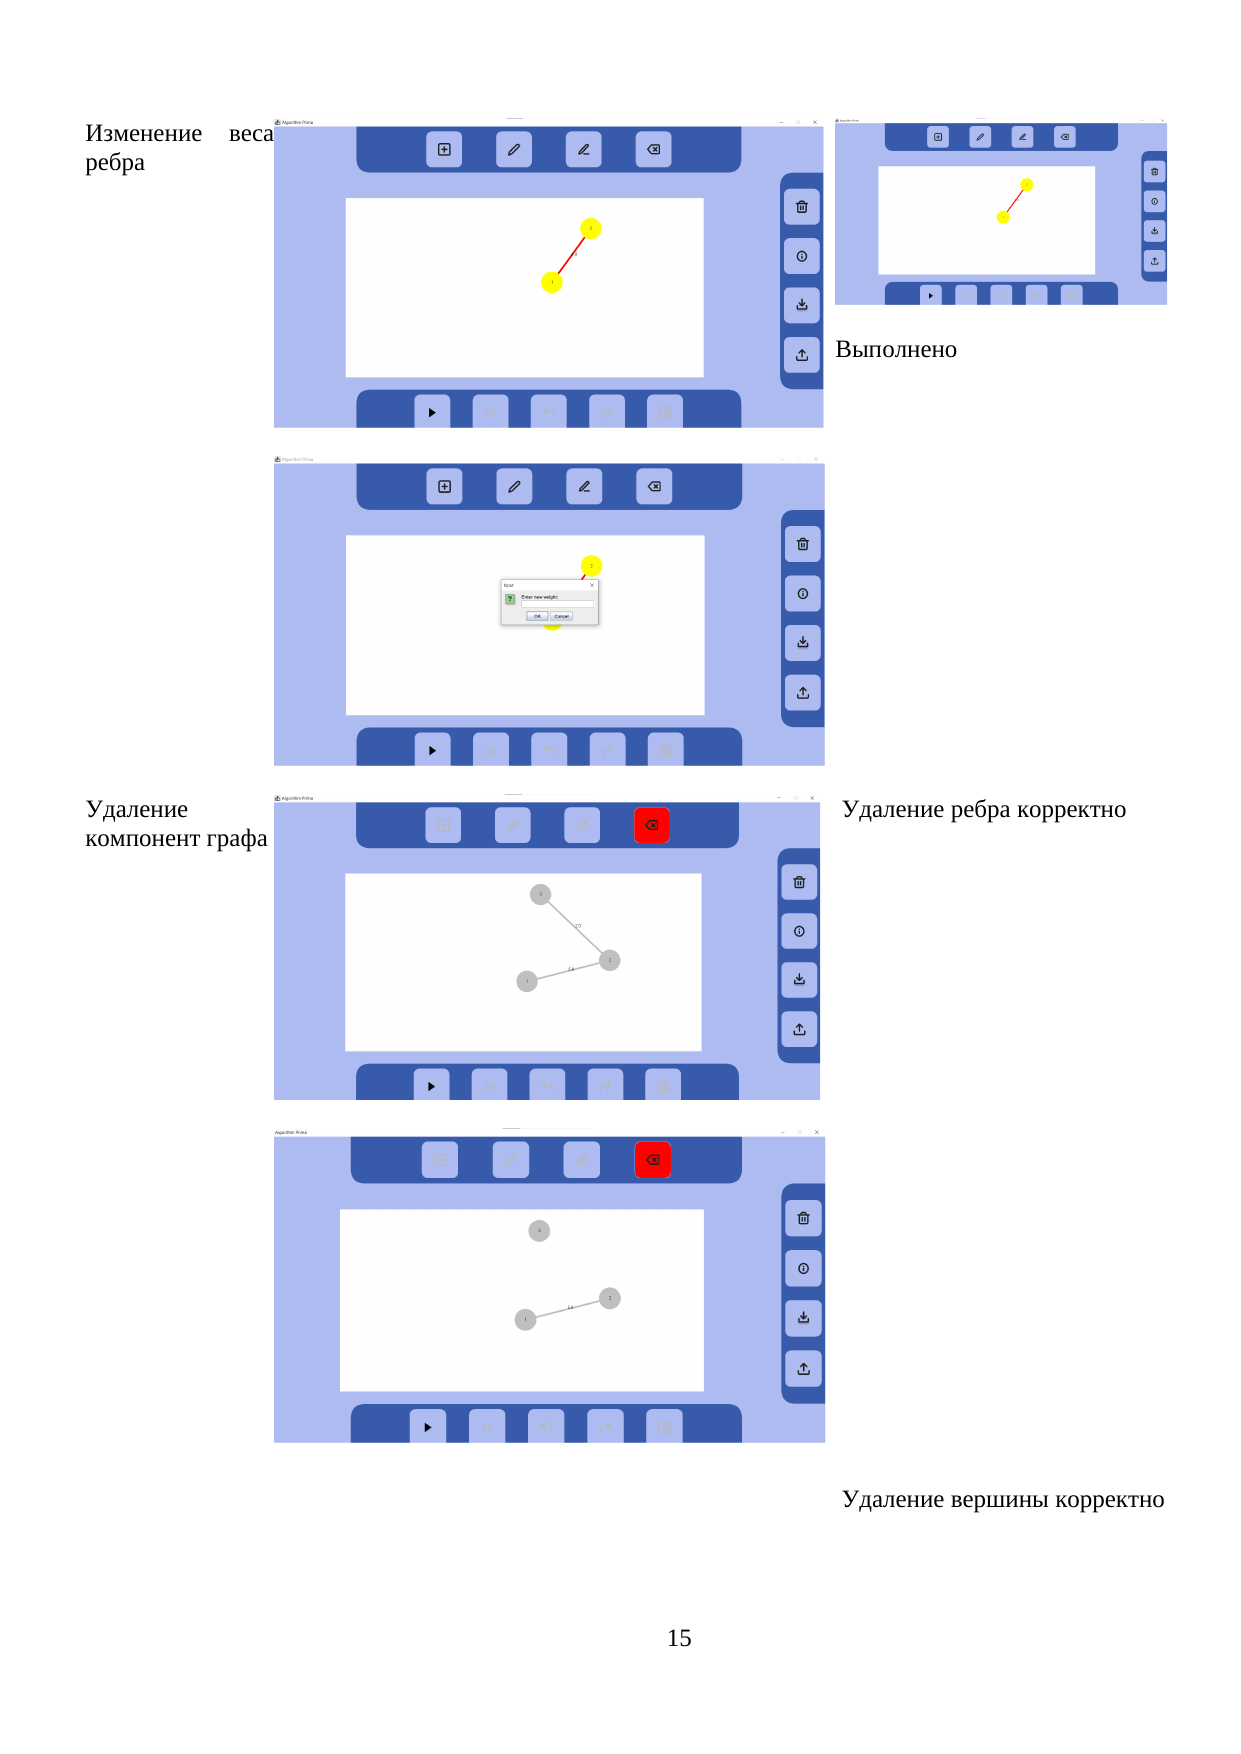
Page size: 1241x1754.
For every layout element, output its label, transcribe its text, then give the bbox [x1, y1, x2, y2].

table_cell [274, 118, 835, 794]
table_cell Удаление ребра корректно Удаление вершины корректно [835, 794, 1190, 1623]
table_cell Изменение веса ребра [85, 118, 274, 794]
table_cell [274, 794, 835, 1623]
table_cell Выполнено [835, 118, 1190, 794]
picture [835, 118, 1168, 305]
picture [274, 794, 821, 1100]
picture [274, 1128, 826, 1443]
picture [274, 456, 825, 766]
picture [274, 118, 824, 428]
table_cell Удаление компонент графа [85, 794, 274, 1623]
